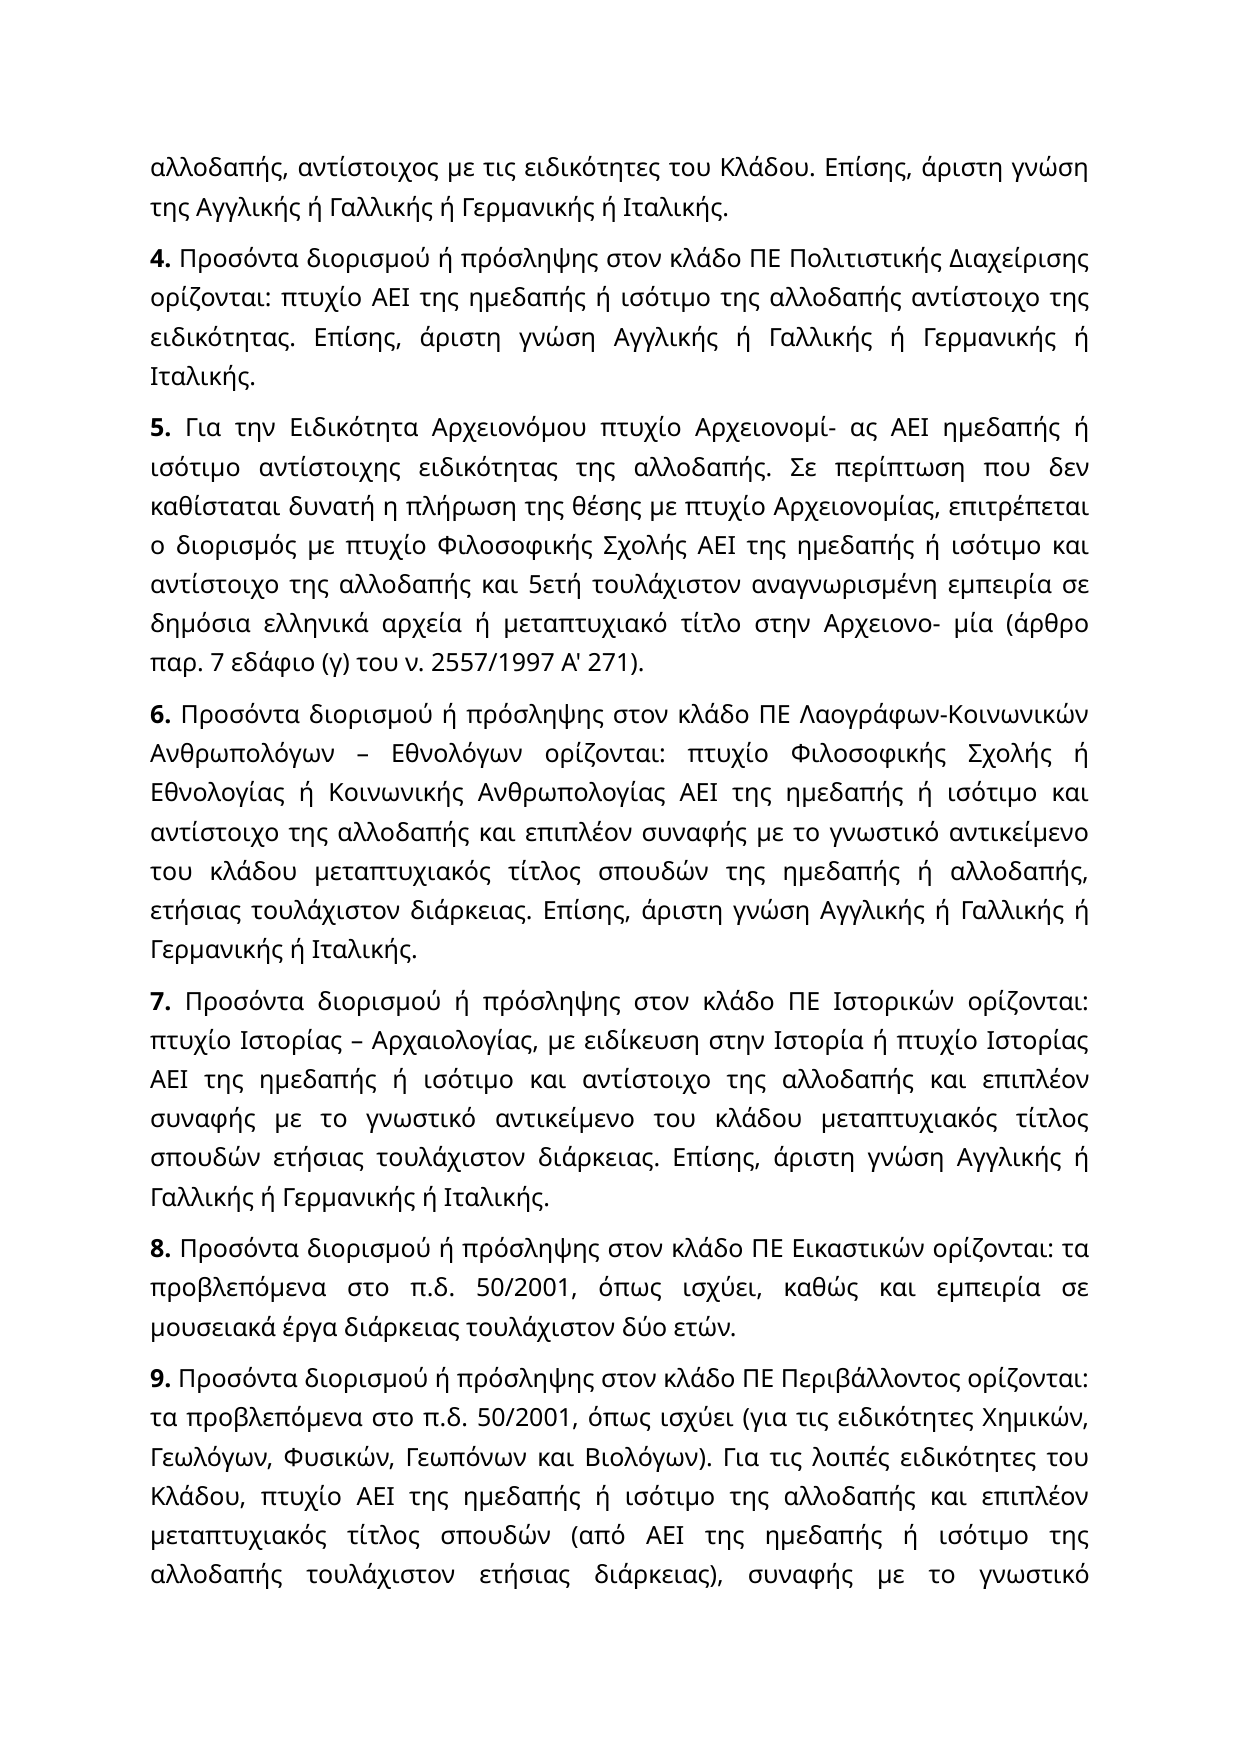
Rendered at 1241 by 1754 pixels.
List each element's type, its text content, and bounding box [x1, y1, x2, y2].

text 4. Προσόντα διορισμού ή πρόσληψης στον κλάδο ΠΕ Πολιτιστικής Διαχείρισης ορίζονται: πτυχίο ΑΕΙ της ημεδαπής ή ισότιμο της αλλοδαπής αντίστοιχο της ειδικότητας. Επίσης, άριστη γνώση Αγγλικής ή Γαλλικής ή Γερμανικής ή Ιταλικής. [150, 241, 1090, 392]
text 7. Προσόντα διορισμού ή πρόσληψης στον κλάδο ΠΕ Ιστορικών ορίζονται: πτυχίο Ιστορίας – Αρχαιολογίας, με ειδίκευση στην Ιστορία ή πτυχίο Ιστορίας ΑΕΙ της ημεδαπής ή ισότιμο και αντίστοιχο της αλλοδαπής και επιπλέον συναφής με το γνωστικό αντικείμενο του κλάδου μεταπτυχιακός τίτλος σπουδών ετήσιας τουλάχιστον διάρκειας. Επίσης, άριστη γνώση Αγγλικής ή Γαλλικής ή Γερμανικής ή Ιταλικής. [150, 983, 1090, 1213]
text 9. Προσόντα διορισμού ή πρόσληψης στον κλάδο ΠΕ Περιβάλλοντος ορίζονται: τα προβλεπόμενα στο π.δ. 50/2001, όπως ισχύει (για τις ειδικότητες Χημικών, Γεωλόγων, Φυσικών, Γεωπόνων και Βιολόγων). Για τις λοιπές ειδικότητες του Κλάδου, πτυχίο ΑΕΙ της ημεδαπής ή ισότιμο της αλλοδαπής και επιπλέον μεταπτυχιακός τίτλος σπουδών (από ΑΕΙ της ημεδαπής ή ισότιμο της αλλοδαπής τουλάχιστον ετήσιας διάρκειας), συναφής με το γνωστικό [150, 1361, 1090, 1591]
text αλλοδαπής, αντίστοιχος με τις ειδικότητες του Κλάδου. Επίσης, άριστη γνώση της Αγγλικής ή Γαλλικής ή Γερμανικής ή Ιταλικής. [150, 150, 1090, 223]
text 8. Προσόντα διορισμού ή πρόσληψης στον κλάδο ΠΕ Εικαστικών ορίζονται: τα προβλεπόμενα στο π.δ. 50/2001, όπως ισχύει, καθώς και εμπειρία σε μουσειακά έργα διάρκειας τουλάχιστον δύο ετών. [150, 1231, 1090, 1343]
text 6. Προσόντα διορισμού ή πρόσληψης στον κλάδο ΠΕ Λαογράφων-Κοινωνικών Ανθρωπολόγων – Εθνολόγων ορίζονται: πτυχίο Φιλοσοφικής Σχολής ή Εθνολογίας ή Κοινωνικής Ανθρωπολογίας ΑΕΙ της ημεδαπής ή ισότιμο και αντίστοιχο της αλλοδαπής και επιπλέον συναφής με το γνωστικό αντικείμενο του κλάδου μεταπτυχιακός τίτλος σπουδών της ημεδαπής ή αλλοδαπής, ετήσιας τουλάχιστον διάρκειας. Επίσης, άριστη γνώση Αγγλικής ή Γαλλικής ή Γερμανικής ή Ιταλικής. [150, 697, 1090, 966]
text 5. Για την Ειδικότητα Αρχειονόμου πτυχίο Αρχειονομί- ας ΑΕΙ ημεδαπής ή ισότιμο αντίστοιχης ειδικότητας της αλλοδαπής. Σε περίπτωση που δεν καθίσταται δυνατή η πλήρωση της θέσης με πτυχίο Αρχειονομίας, επιτρέπεται ο διορισμός με πτυχίο Φιλοσοφικής Σχολής ΑΕΙ της ημεδαπής ή ισότιμο και αντίστοιχο της αλλοδαπής και 5ετή τουλάχιστον αναγνωρισμένη εμπειρία σε δημόσια ελληνικά αρχεία ή μεταπτυχιακό τίτλο στην Αρχειονο- μία (άρθρο παρ. 7 εδάφιο (γ) του ν. 2557/1997 Α' 271). [150, 410, 1090, 679]
